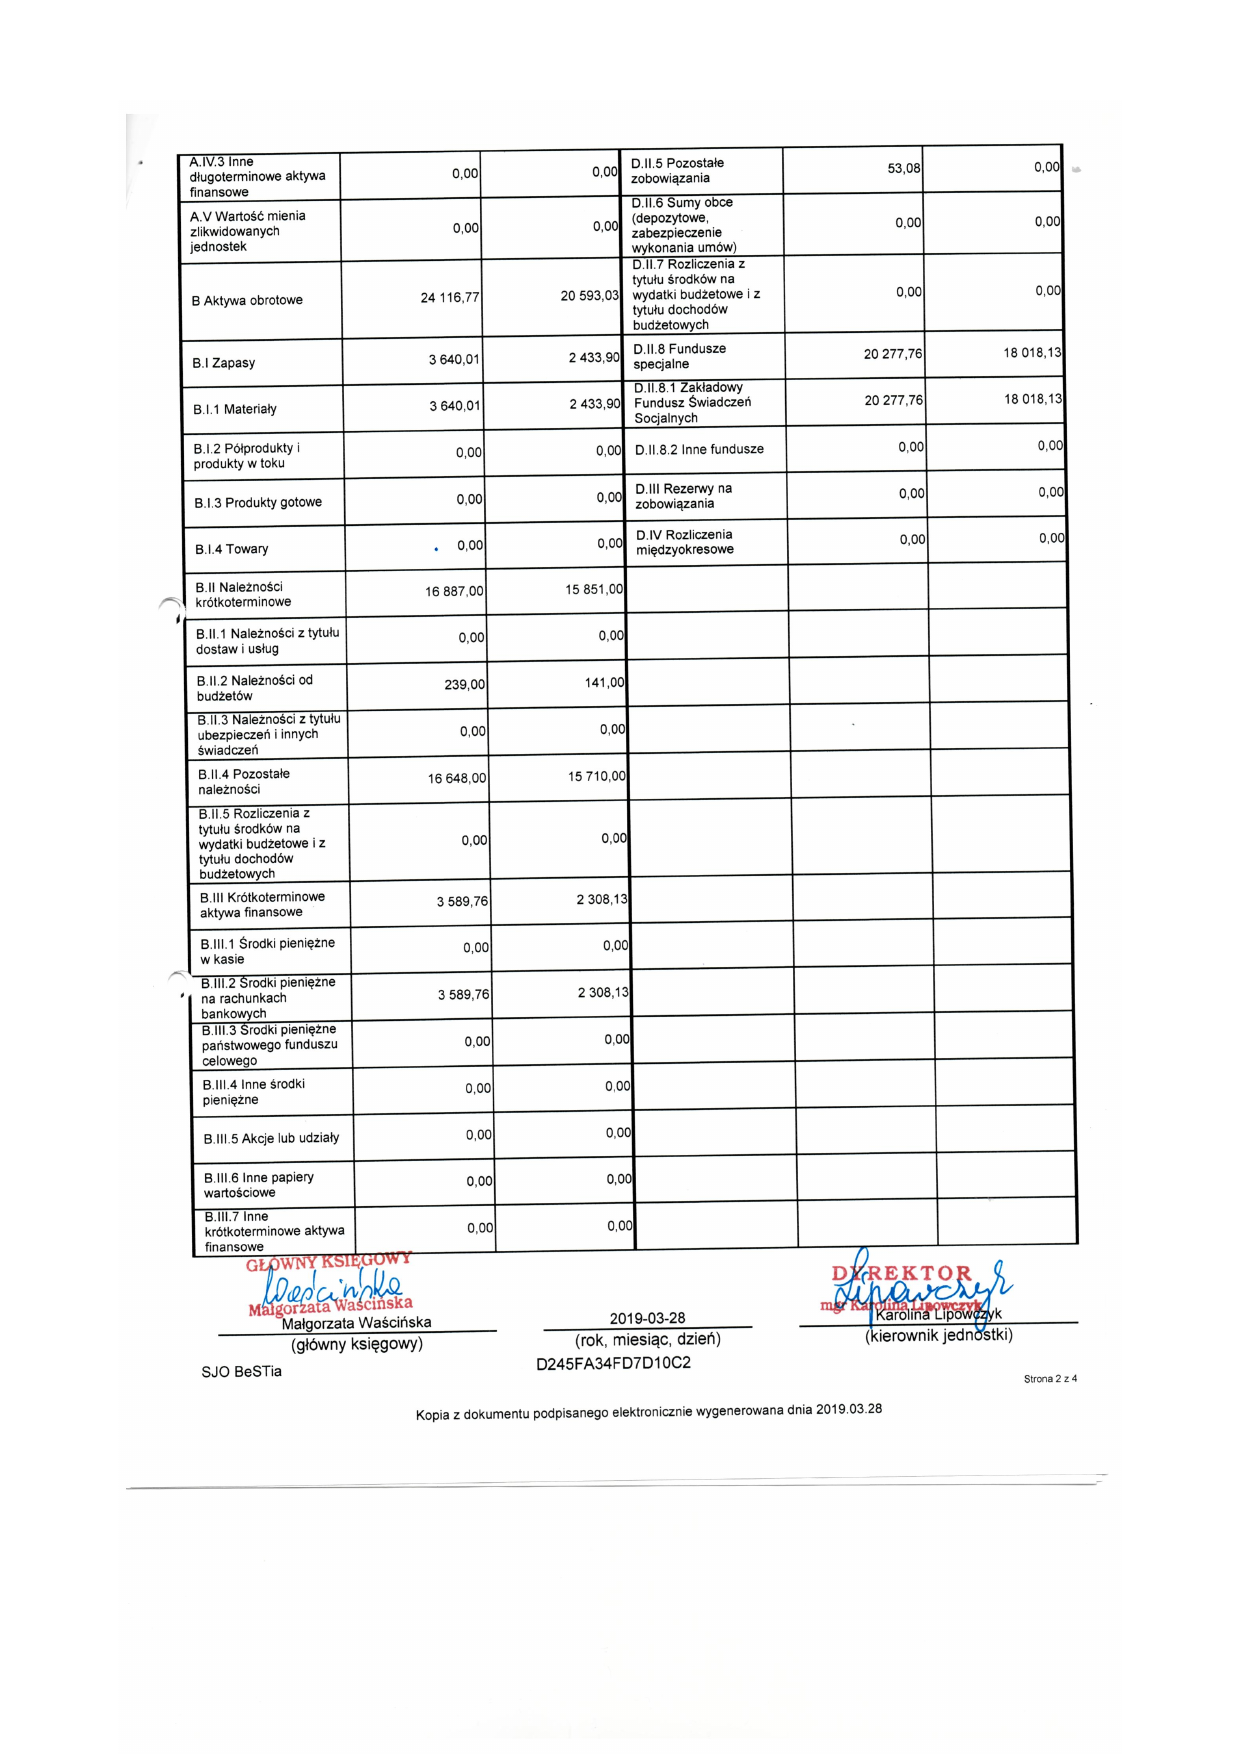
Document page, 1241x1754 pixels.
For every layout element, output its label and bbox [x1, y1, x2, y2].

picture [118, 100, 1123, 1754]
